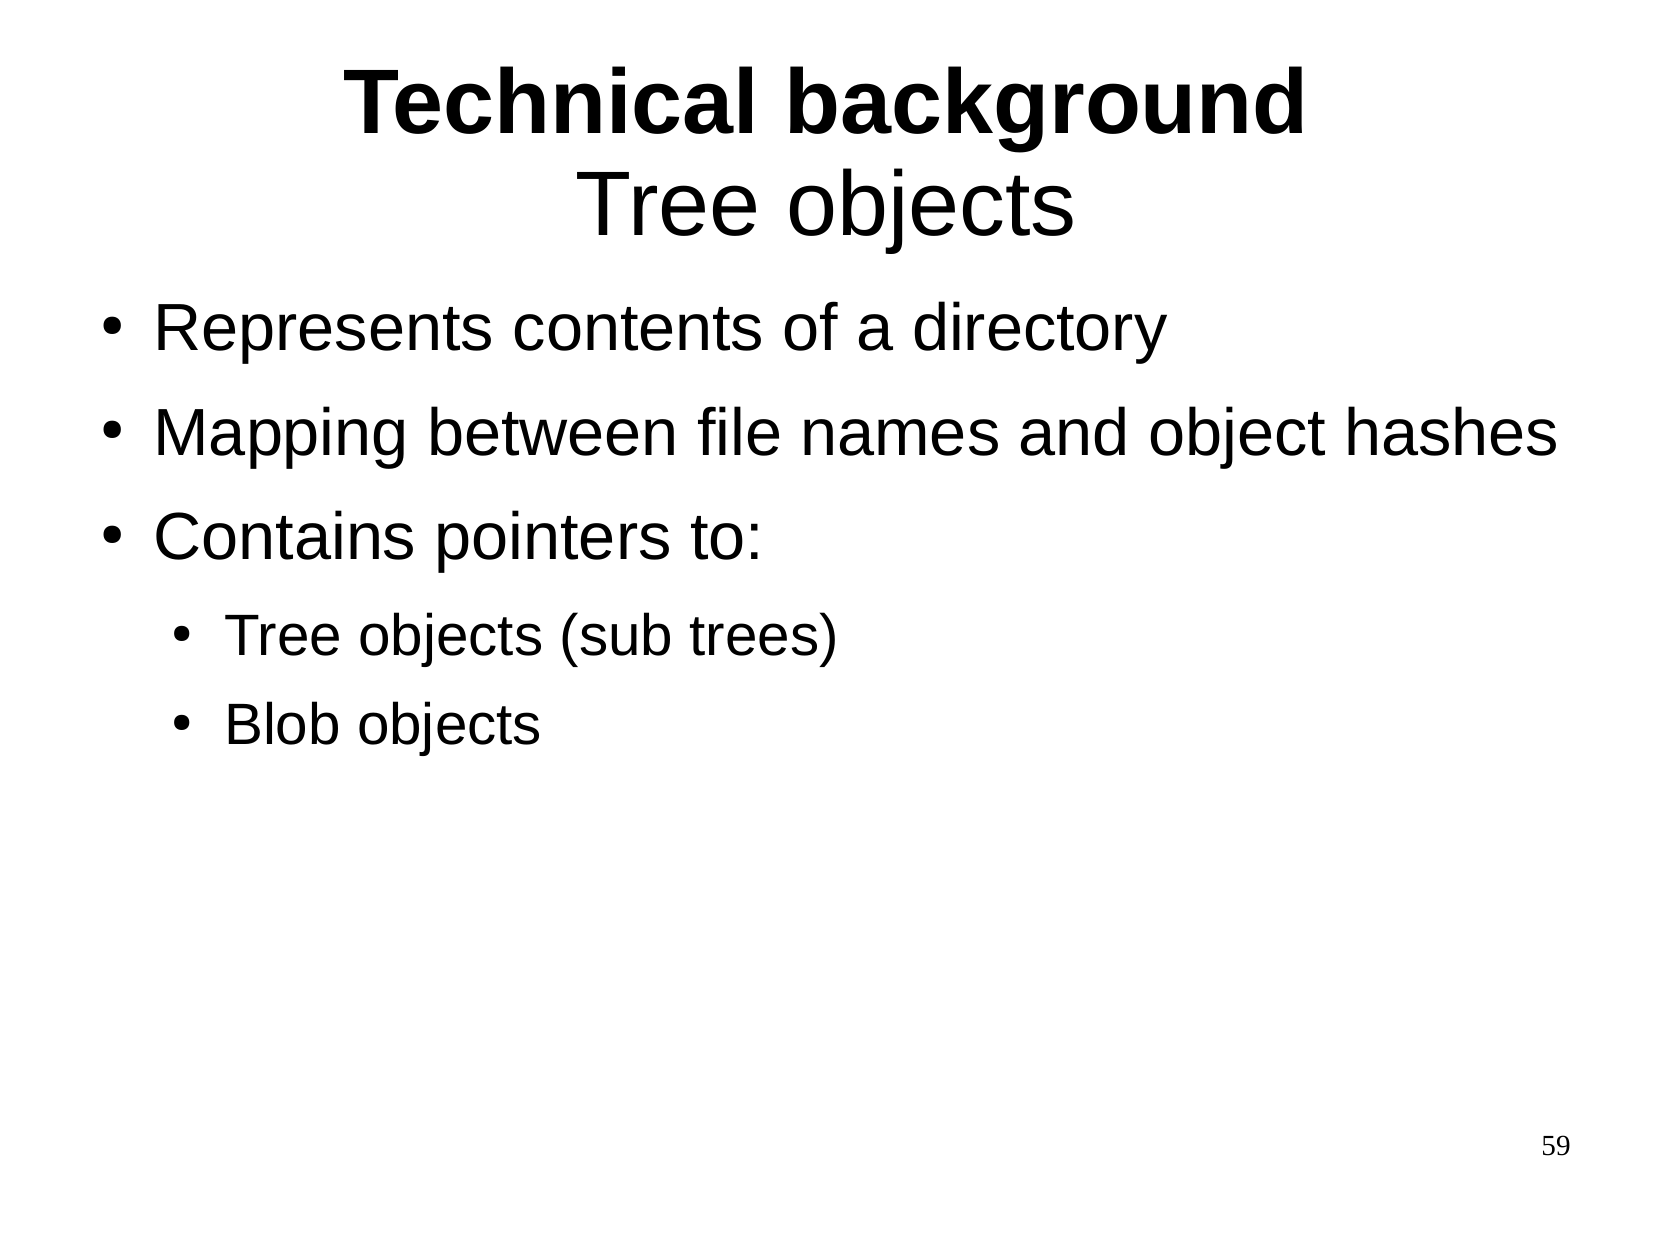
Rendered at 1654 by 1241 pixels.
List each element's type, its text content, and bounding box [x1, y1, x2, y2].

title Technical background Tree objects [82, 49, 1571, 257]
list Represents contents of a directory Mapping between file names and object hashes Contains pointers to: Tree objects (sub trees) Blob objects [82, 290, 1571, 1010]
